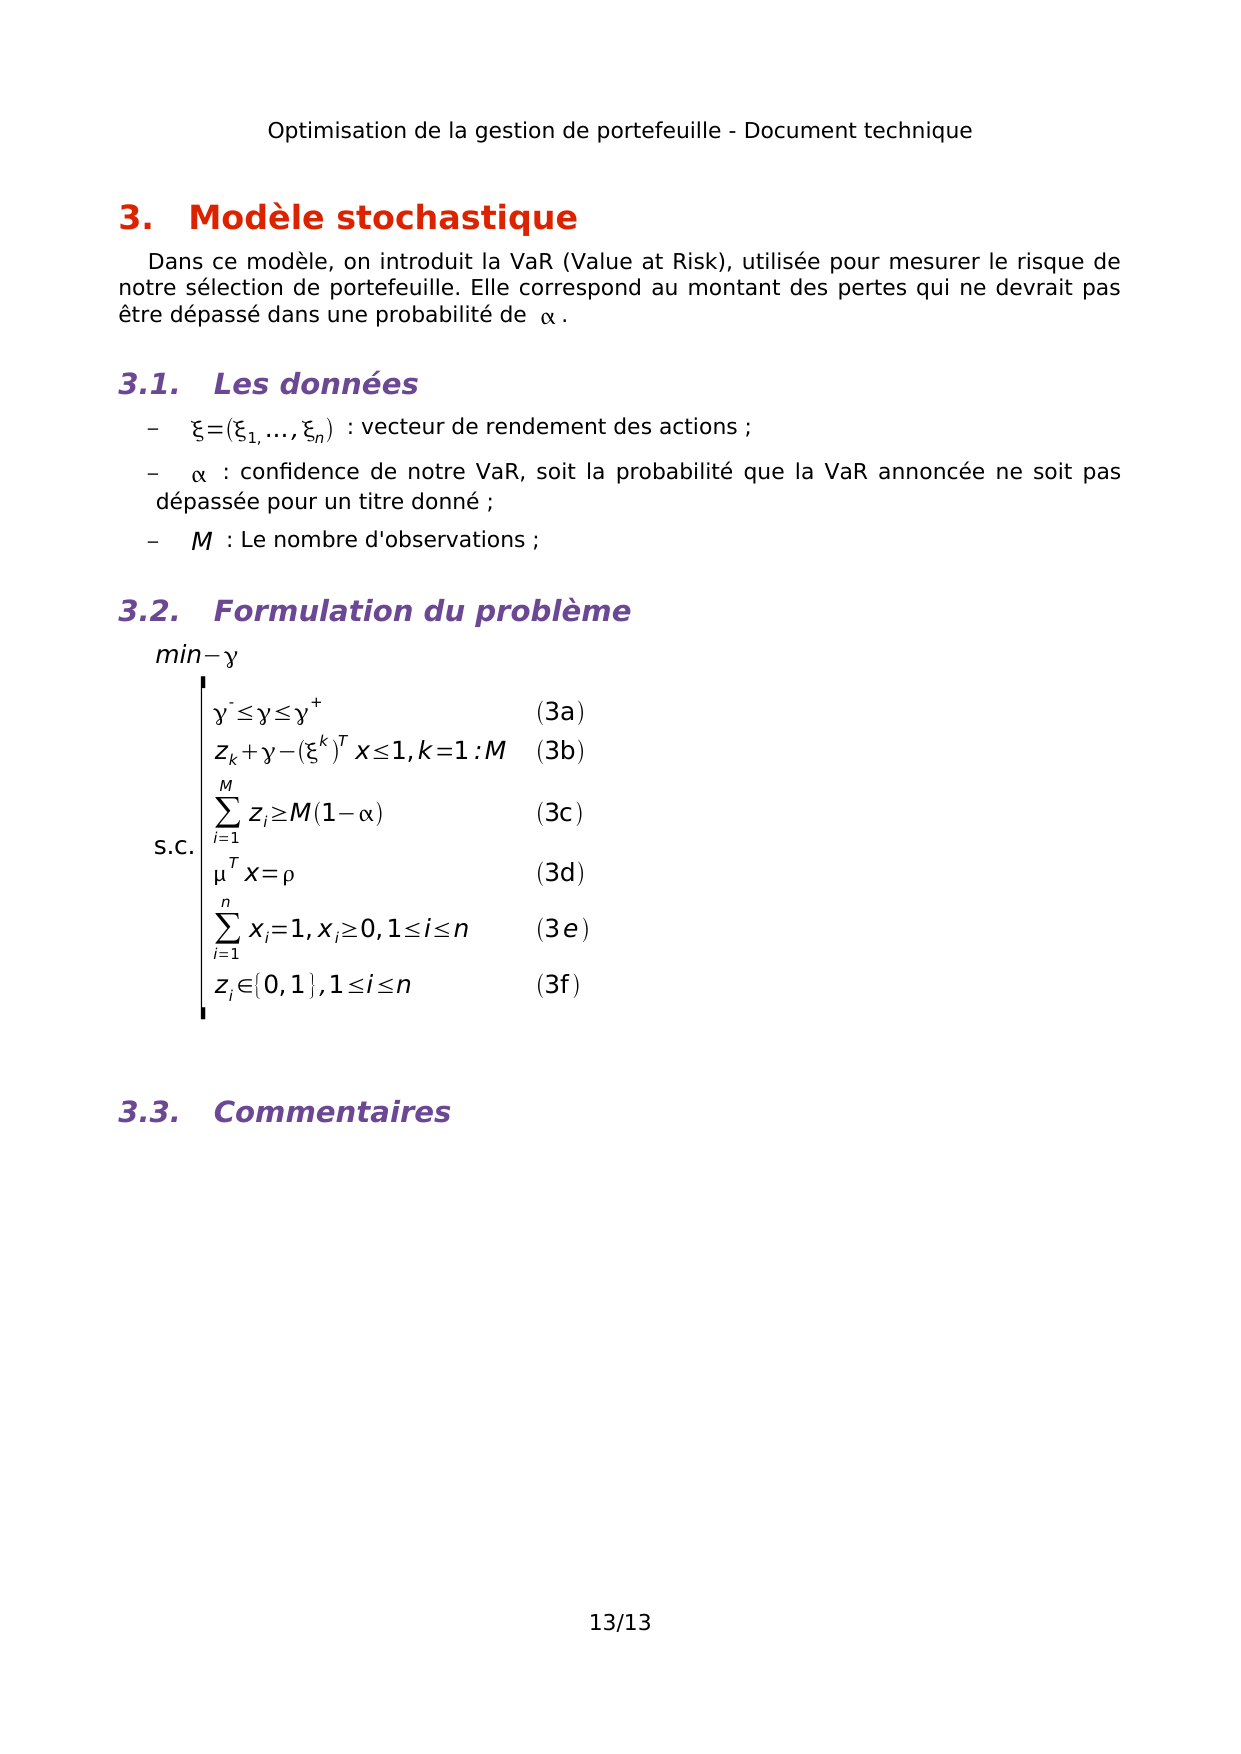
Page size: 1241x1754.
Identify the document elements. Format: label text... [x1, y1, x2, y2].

list : confidence de notre VaR, soit la probabilité que la VaR annoncée ne soit pas dépassée pour un titre donné ; [118, 459, 1122, 514]
subtitle Modèle stochastique [118, 198, 1122, 237]
text Dans ce modèle, on introduit la VaR (Value at Risk), utilisée pour mesurer le risque de notre sélection de portefeuille. Elle correspond au montant des pertes qui ne devrait pas être dépassé dans une probabilité de . [118, 249, 1122, 329]
subtitle Commentaires [118, 1096, 1122, 1130]
list : Le nombre d'observations ; [118, 527, 1122, 556]
list : vecteur de rendement des actions ; [118, 413, 1122, 447]
subtitle Les données [118, 367, 1122, 401]
subtitle Formulation du problème [118, 594, 1122, 628]
